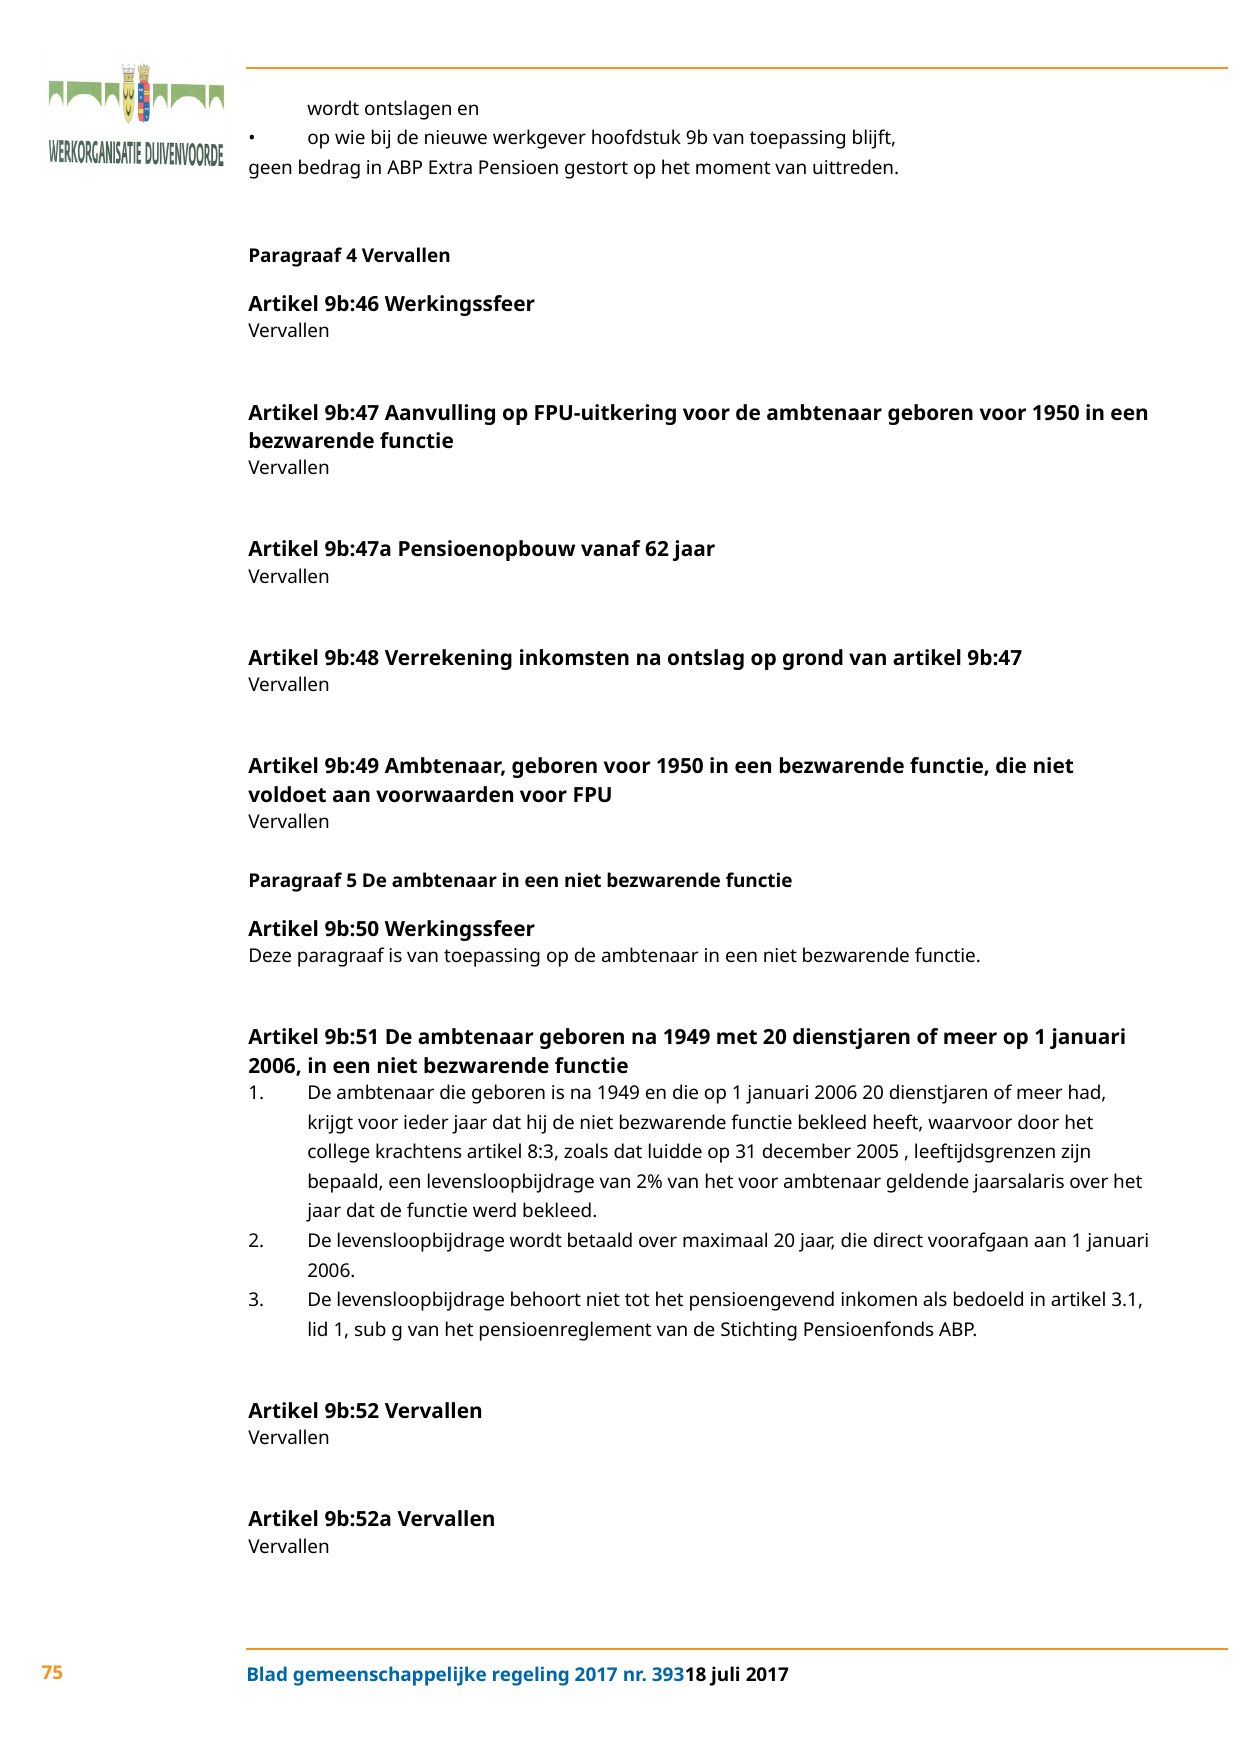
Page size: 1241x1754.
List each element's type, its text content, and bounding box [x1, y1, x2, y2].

text geen bedrag in ABP Extra Pensioen gestort op het moment van uittreden. [248, 154, 1152, 180]
text Paragraaf 5 De ambtenaar in een niet bezwarende functie [248, 867, 1152, 893]
text Vervallen [248, 808, 1152, 834]
text Vervallen [248, 454, 1152, 480]
list wordt ontslagen en [248, 95, 1152, 121]
picture [41, 47, 231, 172]
text Vervallen [248, 1533, 1152, 1559]
text Artikel 9b:48 Verrekening inkomsten na ontslag op grond van artikel 9b:47 [248, 643, 1152, 671]
text Artikel 9b:52 Vervallen [248, 1396, 1152, 1424]
text Artikel 9b:50 Werkingssfeer [248, 914, 1152, 942]
list De ambtenaar die geboren is na 1949 en die op 1 januari 2006 20 dienstjaren of meer had, krijgt voor ieder jaar dat hij de niet bezwarende functie bekleed heeft, waarvoor door het college krachtens artikel 8:3, zoals dat luidde op 31 december 2005 , leeftijdsgrenzen zijn bepaald, een levensloopbijdrage van 2% van het voor ambtenaar geldende jaarsalaris over het jaar dat de functie werd bekleed. [248, 1079, 1152, 1223]
text Vervallen [248, 1424, 1152, 1450]
text Vervallen [248, 671, 1152, 697]
text Deze paragraaf is van toepassing op de ambtenaar in een niet bezwarende functie. [248, 942, 1152, 968]
text Artikel 9b:46 Werkingssfeer [248, 289, 1152, 318]
text Artikel 9b:51 De ambtenaar geboren na 1949 met 20 dienstjaren of meer op 1 januari 2006, in een niet bezwarende functie [248, 1022, 1152, 1079]
text Vervallen [248, 318, 1152, 343]
list De levensloopbijdrage behoort niet tot het pensioengevend inkomen als bedoeld in artikel 3.1, lid 1, sub g van het pensioenreglement van de Stichting Pensioenfonds ABP. [248, 1286, 1152, 1342]
text Artikel 9b:49 Ambtenaar, geboren voor 1950 in een bezwarende functie, die niet voldoet aan voorwaarden voor FPU [248, 751, 1152, 808]
text Artikel 9b:47a Pensioenopbouw vanaf 62 jaar [248, 534, 1152, 563]
list De levensloopbijdrage wordt betaald over maximaal 20 jaar, die direct voorafgaan aan 1 januari 2006. [248, 1227, 1152, 1283]
list op wie bij de nieuwe werkgever hoofdstuk 9b van toepassing blijft, [248, 124, 1152, 150]
text Artikel 9b:47 Aanvulling op FPU-uitkering voor de ambtenaar geboren voor 1950 in een bezwarende functie [248, 398, 1152, 454]
text Artikel 9b:52a Vervallen [248, 1504, 1152, 1533]
text Paragraaf 4 Vervallen [248, 243, 1152, 268]
text Vervallen [248, 563, 1152, 589]
